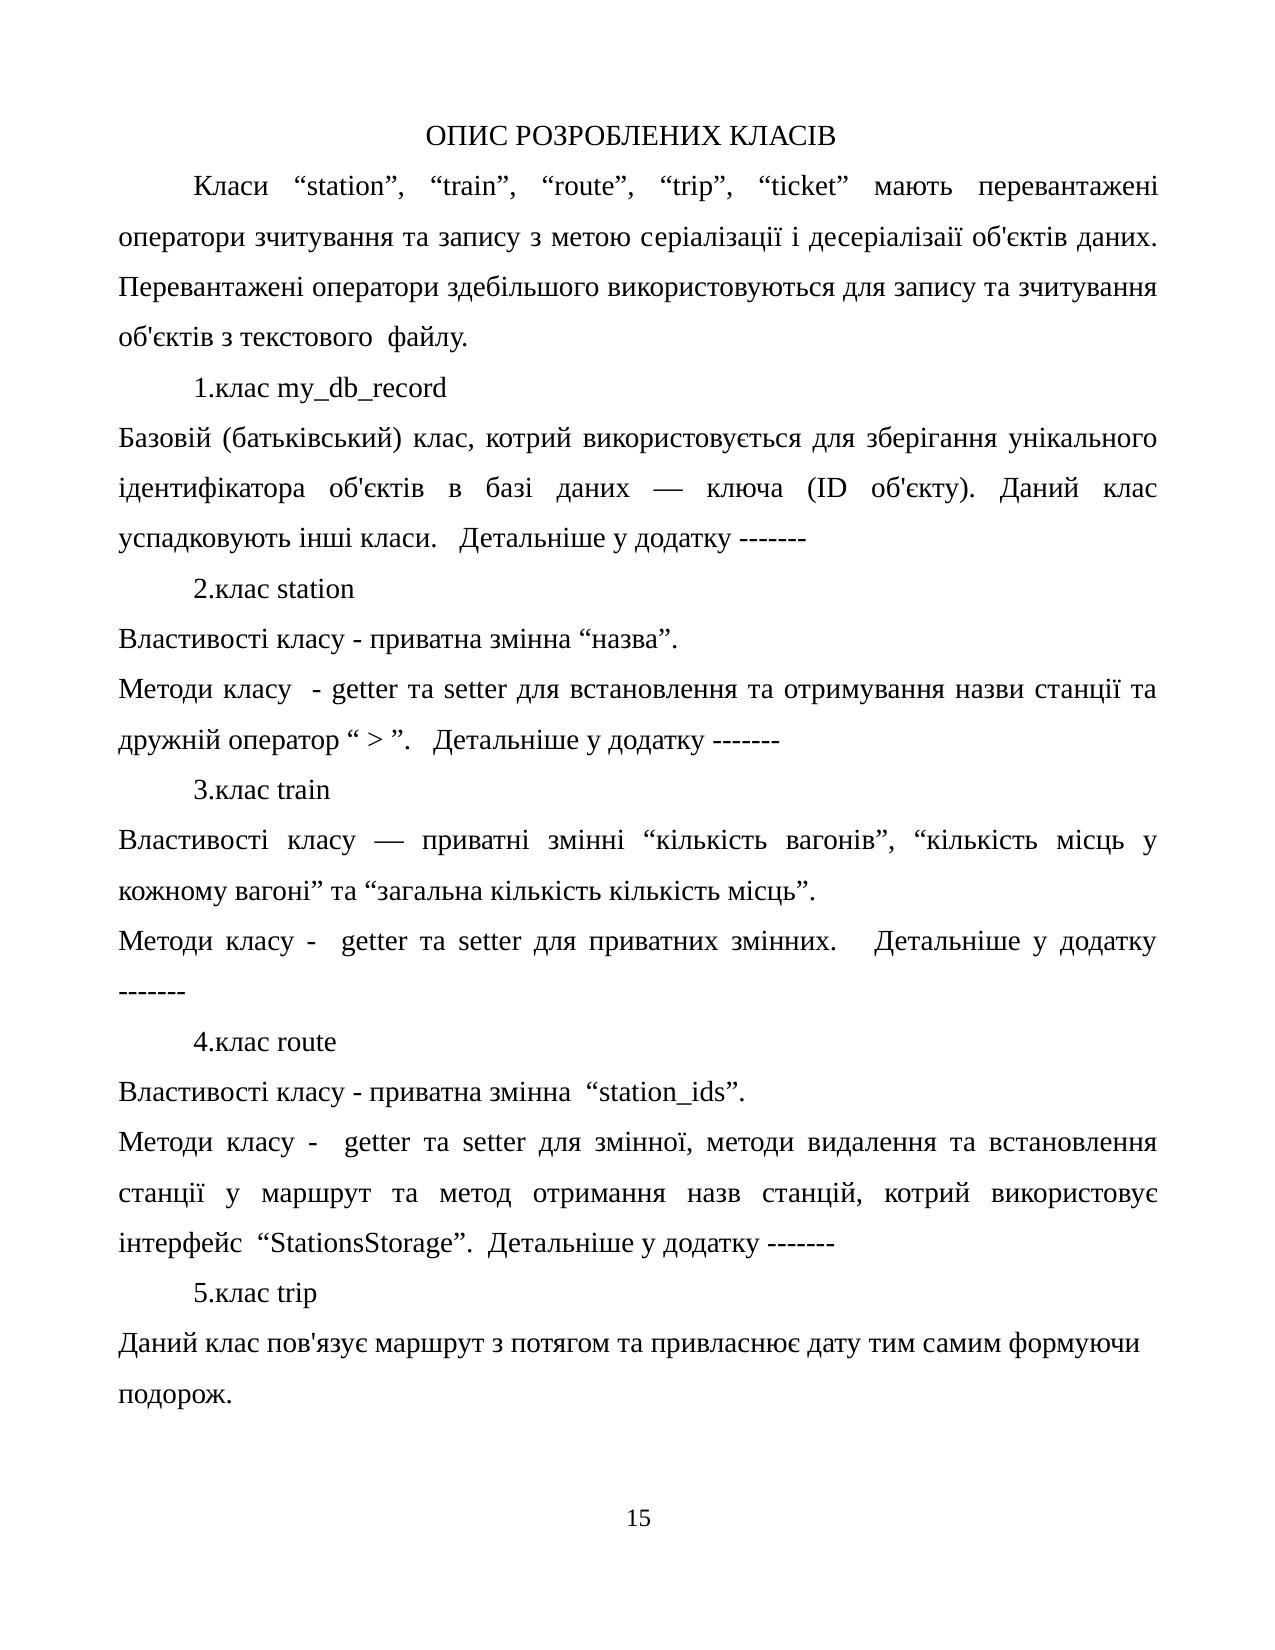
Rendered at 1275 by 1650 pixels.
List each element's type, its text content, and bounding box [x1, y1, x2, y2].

text Властивості класу — приватні змінні “кількість вагонів”, “кількість місць у кожному вагоні” та “загальна кількість кількість місць”. [118, 822, 1158, 906]
text 5.клас trip [118, 1275, 1158, 1309]
text Класи “station”, “train”, “route”, “trip”, “ticket” мають перевантажені оператори зчитування та запису з метою серіалізації і десеріалізаії об'єктів даних. Перевантажені оператори здебільшого використовуються для запису та зчитування об'єктів з текстового файлу. [118, 168, 1158, 353]
text ОПИС РОЗРОБЛЕНИХ КЛАСІВ [118, 118, 1158, 152]
text Властивості класу - приватна змінна “station_ids”. [118, 1074, 1158, 1108]
text 1.клас my_db_record [118, 370, 1158, 403]
text Властивості класу - приватна змінна “назва”. [118, 621, 1158, 655]
text 2.клас station [118, 571, 1158, 604]
text Методи класу - getter та setter для приватних змінних. Детальніше у додатку ------- [118, 923, 1158, 1007]
text Методи класу - getter та setter для змінної, методи видалення та встановлення станції у маршрут та метод отримання назв станцій, котрий використовує інтерфейс “StationsStorage”. Детальніше у додатку ------- [118, 1124, 1158, 1258]
text 3.клас train [118, 772, 1158, 806]
text Методи класу - getter та setter для встановлення та отримування назви станції та дружній оператор “ > ”. Детальніше у додатку ------- [118, 672, 1158, 755]
text Базовій (батьківський) клас, котрий використовується для зберігання унікального ідентифікатора об'єктів в базі даних — ключа (ID об'єкту). Даний клас успадковують інші класи. Детальніше у додатку ------- [118, 420, 1158, 554]
text Даний клас пов'язує маршрут з потягом та привласнює дату тим самим формуючи подорож. [118, 1326, 1158, 1409]
text 4.клас route [118, 1024, 1158, 1057]
